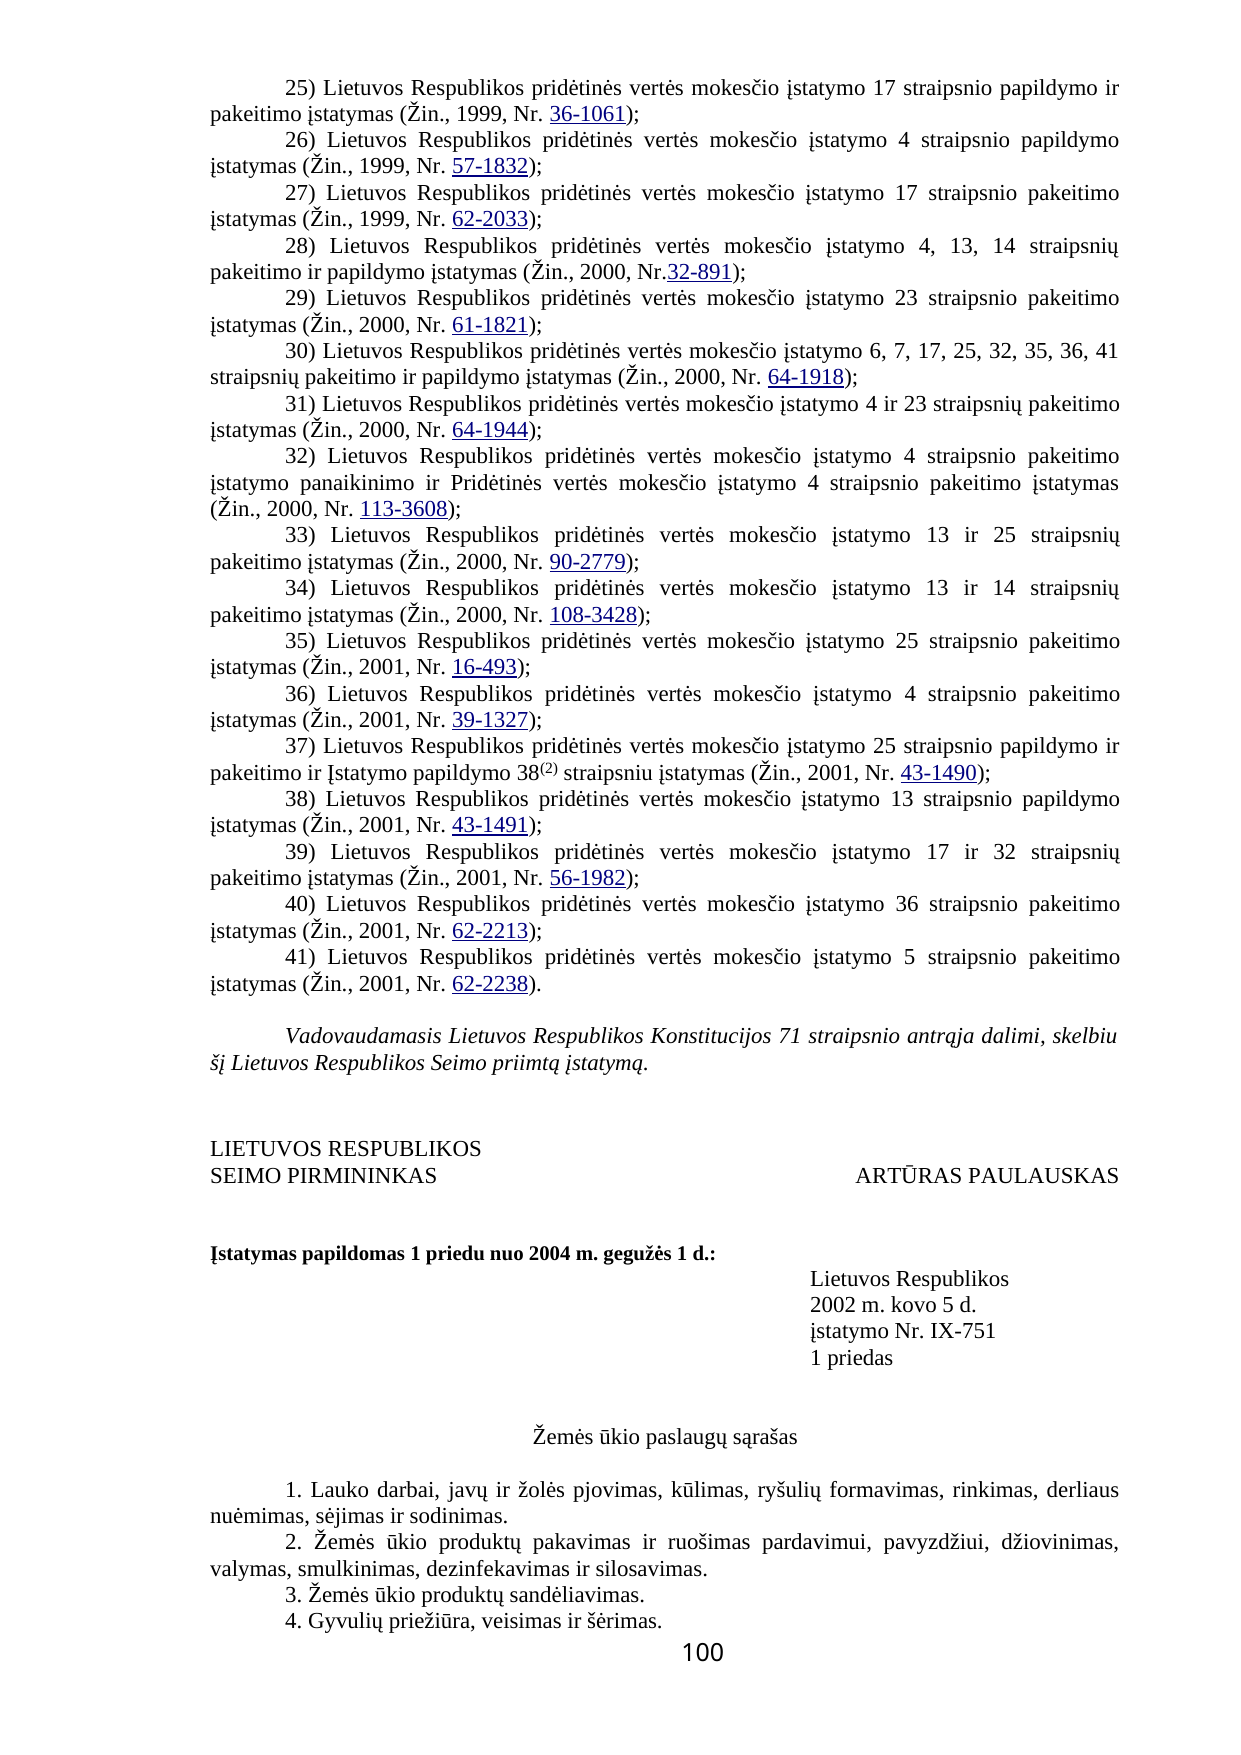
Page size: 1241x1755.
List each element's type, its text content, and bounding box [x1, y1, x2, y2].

text LIETUVOS RESPUBLIKOS [210, 1135, 1120, 1162]
text 34) Lietuvos Respublikos pridėtinės vertės mokesčio įstatymo 13 ir 14 straipsnių pakeitimo įstatymas (Žin., 2000, Nr. 108-3428); [210, 574, 1120, 627]
text SEIMO PIRMININKAS ARTŪRAS PAULAUSKAS [210, 1162, 1120, 1188]
text Lietuvos Respublikos [735, 1265, 1120, 1291]
text 32) Lietuvos Respublikos pridėtinės vertės mokesčio įstatymo 4 straipsnio pakeitimo įstatymo panaikinimo ir Pridėtinės vertės mokesčio įstatymo 4 straipsnio pakeitimo įstatymas (Žin., 2000, Nr. 113-3608); [210, 442, 1120, 522]
text Žemės ūkio paslaugų sąrašas [210, 1423, 1120, 1449]
text 1 priedas [210, 1344, 1120, 1370]
text 31) Lietuvos Respublikos pridėtinės vertės mokesčio įstatymo 4 ir 23 straipsnių pakeitimo įstatymas (Žin., 2000, Nr. 64-1944); [210, 390, 1120, 442]
text 33) Lietuvos Respublikos pridėtinės vertės mokesčio įstatymo 13 ir 25 straipsnių pakeitimo įstatymas (Žin., 2000, Nr. 90-2779); [210, 522, 1120, 574]
text 38) Lietuvos Respublikos pridėtinės vertės mokesčio įstatymo 13 straipsnio papildymo įstatymas (Žin., 2001, Nr. 43-1491); [210, 785, 1120, 838]
text Įstatymas papildomas 1 priedu nuo 2004 m. gegužės 1 d.: [210, 1241, 1120, 1265]
text įstatymo Nr. IX-751 [210, 1318, 1120, 1344]
text 1. Lauko darbai, javų ir žolės pjovimas, kūlimas, ryšulių formavimas, rinkimas, derliaus nuėmimas, sėjimas ir sodinimas. [210, 1476, 1120, 1528]
text 41) Lietuvos Respublikos pridėtinės vertės mokesčio įstatymo 5 straipsnio pakeitimo įstatymas (Žin., 2001, Nr. 62-2238). [210, 943, 1120, 996]
text 27) Lietuvos Respublikos pridėtinės vertės mokesčio įstatymo 17 straipsnio pakeitimo įstatymas (Žin., 1999, Nr. 62-2033); [210, 179, 1120, 232]
text 26) Lietuvos Respublikos pridėtinės vertės mokesčio įstatymo 4 straipsnio papildymo įstatymas (Žin., 1999, Nr. 57-1832); [210, 126, 1120, 179]
text 2. Žemės ūkio produktų pakavimas ir ruošimas pardavimui, pavyzdžiui, džiovinimas, valymas, smulkinimas, dezinfekavimas ir silosavimas. [210, 1528, 1120, 1581]
text Vadovaudamasis Lietuvos Respublikos Konstitucijos 71 straipsnio antrąja dalimi, skelbiu šį Lietuvos Respublikos Seimo priimtą įstatymą. [210, 1022, 1120, 1075]
text 28) Lietuvos Respublikos pridėtinės vertės mokesčio įstatymo 4, 13, 14 straipsnių pakeitimo ir papildymo įstatymas (Žin., 2000, Nr.32-891); [210, 232, 1120, 284]
text 25) Lietuvos Respublikos pridėtinės vertės mokesčio įstatymo 17 straipsnio papildymo ir pakeitimo įstatymas (Žin., 1999, Nr. 36-1061); [210, 73, 1120, 126]
text 37) Lietuvos Respublikos pridėtinės vertės mokesčio įstatymo 25 straipsnio papildymo ir pakeitimo ir Įstatymo papildymo 38(2) straipsniu įstatymas (Žin., 2001, Nr. 43-1490); [210, 732, 1120, 785]
text 2002 m. kovo 5 d. [210, 1291, 1120, 1318]
text 4. Gyvulių priežiūra, veisimas ir šėrimas. [210, 1607, 1120, 1634]
text 39) Lietuvos Respublikos pridėtinės vertės mokesčio įstatymo 17 ir 32 straipsnių pakeitimo įstatymas (Žin., 2001, Nr. 56-1982); [210, 838, 1120, 891]
text 36) Lietuvos Respublikos pridėtinės vertės mokesčio įstatymo 4 straipsnio pakeitimo įstatymas (Žin., 2001, Nr. 39-1327); [210, 680, 1120, 732]
text 30) Lietuvos Respublikos pridėtinės vertės mokesčio įstatymo 6, 7, 17, 25, 32, 35, 36, 41 straipsnių pakeitimo ir papildymo įstatymas (Žin., 2000, Nr. 64-1918); [210, 337, 1120, 390]
text 29) Lietuvos Respublikos pridėtinės vertės mokesčio įstatymo 23 straipsnio pakeitimo įstatymas (Žin., 2000, Nr. 61-1821); [210, 284, 1120, 337]
text 35) Lietuvos Respublikos pridėtinės vertės mokesčio įstatymo 25 straipsnio pakeitimo įstatymas (Žin., 2001, Nr. 16-493); [210, 627, 1120, 680]
text 40) Lietuvos Respublikos pridėtinės vertės mokesčio įstatymo 36 straipsnio pakeitimo įstatymas (Žin., 2001, Nr. 62-2213); [210, 891, 1120, 943]
text 3. Žemės ūkio produktų sandėliavimas. [210, 1581, 1120, 1607]
